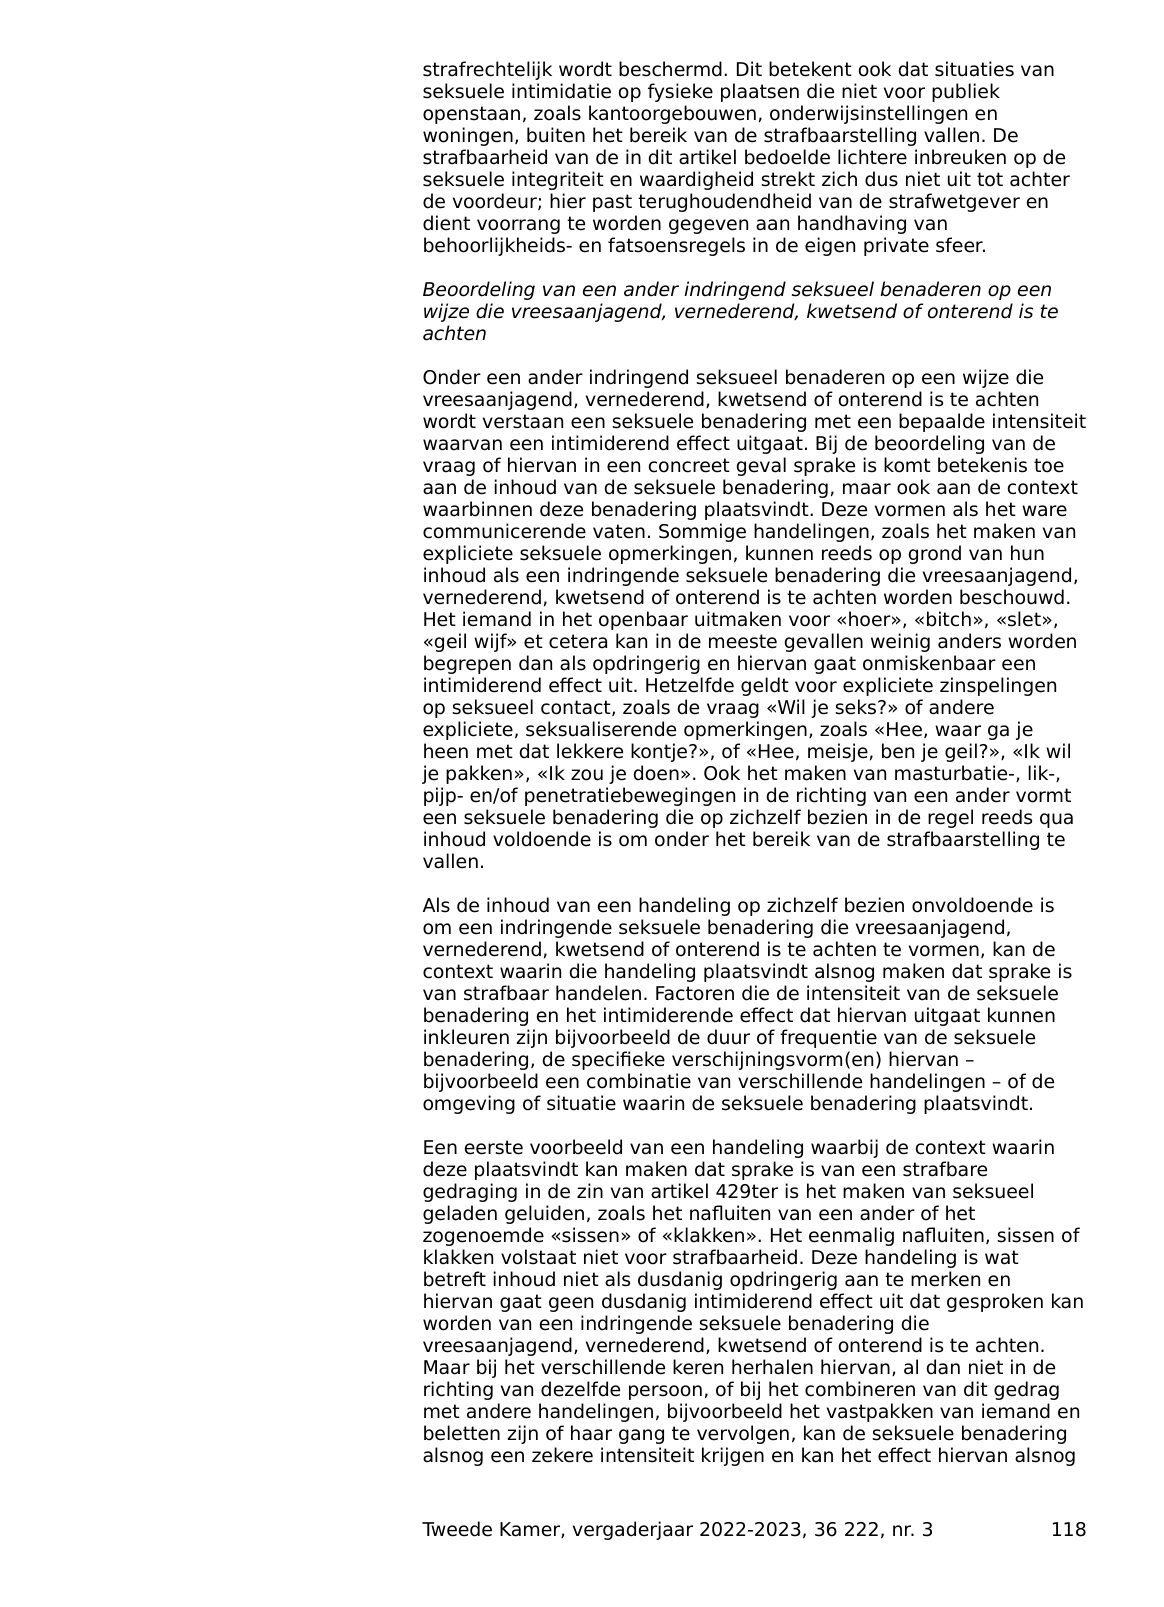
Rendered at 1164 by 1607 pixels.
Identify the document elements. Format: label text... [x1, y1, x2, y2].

text Als de inhoud van een handeling op zichzelf bezien onvoldoende is om een indringende seksuele benadering die vreesaanjagend, vernederend, kwetsend of onterend is te achten te vormen, kan de context waarin die handeling plaatsvindt alsnog maken dat sprake is van strafbaar handelen. Factoren die de intensiteit van de seksuele benadering en het intimiderende effect dat hiervan uitgaat kunnen inkleuren zijn bijvoorbeeld de duur of frequentie van de seksuele benadering, de specifieke verschijningsvorm(en) hiervan – bijvoorbeeld een combinatie van verschillende handelingen – of de omgeving of situatie waarin de seksuele benadering plaatsvindt. [422, 895, 1087, 1115]
text strafrechtelijk wordt beschermd. Dit betekent ook dat situaties van seksuele intimidatie op fysieke plaatsen die niet voor publiek openstaan, zoals kantoorgebouwen, onderwijsinstellingen en woningen, buiten het bereik van de strafbaarstelling vallen. De strafbaarheid van de in dit artikel bedoelde lichtere inbreuken op de seksuele integriteit en waardigheid strekt zich dus niet uit tot achter de voordeur; hier past terughoudendheid van de strafwetgever en dient voorrang te worden gegeven aan handhaving van behoorlijkheids- en fatsoensregels in de eigen private sfeer. [422, 59, 1087, 257]
subtitle Beoordeling van een ander indringend seksueel benaderen op een wijze die vreesaanjagend, vernederend, kwetsend of onterend is te achten [422, 279, 1087, 345]
text Een eerste voorbeeld van een handeling waarbij de context waarin deze plaatsvindt kan maken dat sprake is van een strafbare gedraging in de zin van artikel 429ter is het maken van seksueel geladen geluiden, zoals het nafluiten van een ander of het zogenoemde «sissen» of «klakken». Het eenmalig nafluiten, sissen of klakken volstaat niet voor strafbaarheid. Deze handeling is wat betreft inhoud niet als dusdanig opdringerig aan te merken en hiervan gaat geen dusdanig intimiderend effect uit dat gesproken kan worden van een indringende seksuele benadering die vreesaanjagend, vernederend, kwetsend of onterend is te achten. Maar bij het verschillende keren herhalen hiervan, al dan niet in de richting van dezelfde persoon, of bij het combineren van dit gedrag met andere handelingen, bijvoorbeeld het vastpakken van iemand en beletten zijn of haar gang te vervolgen, kan de seksuele benadering alsnog een zekere intensiteit krijgen en kan het effect hiervan alsnog [422, 1137, 1087, 1467]
text Onder een ander indringend seksueel benaderen op een wijze die vreesaanjagend, vernederend, kwetsend of onterend is te achten wordt verstaan een seksuele benadering met een bepaalde intensiteit waarvan een intimiderend effect uitgaat. Bij de beoordeling van de vraag of hiervan in een concreet geval sprake is komt betekenis toe aan de inhoud van de seksuele benadering, maar ook aan de context waarbinnen deze benadering plaatsvindt. Deze vormen als het ware communicerende vaten. Sommige handelingen, zoals het maken van expliciete seksuele opmerkingen, kunnen reeds op grond van hun inhoud als een indringende seksuele benadering die vreesaanjagend, vernederend, kwetsend of onterend is te achten worden beschouwd. Het iemand in het openbaar uitmaken voor «hoer», «bitch», «slet», «geil wijf» et cetera kan in de meeste gevallen weinig anders worden begrepen dan als opdringerig en hiervan gaat onmiskenbaar een intimiderend effect uit. Hetzelfde geldt voor expliciete zinspelingen op seksueel contact, zoals de vraag «Wil je seks?» of andere expliciete, seksualiserende opmerkingen, zoals «Hee, waar ga je heen met dat lekkere kontje?», of «Hee, meisje, ben je geil?», «Ik wil je pakken», «Ik zou je doen». Ook het maken van masturbatie-, lik-, pijp- en/of penetratiebewegingen in de richting van een ander vormt een seksuele benadering die op zichzelf bezien in de regel reeds qua inhoud voldoende is om onder het bereik van de strafbaarstelling te vallen. [422, 367, 1087, 873]
